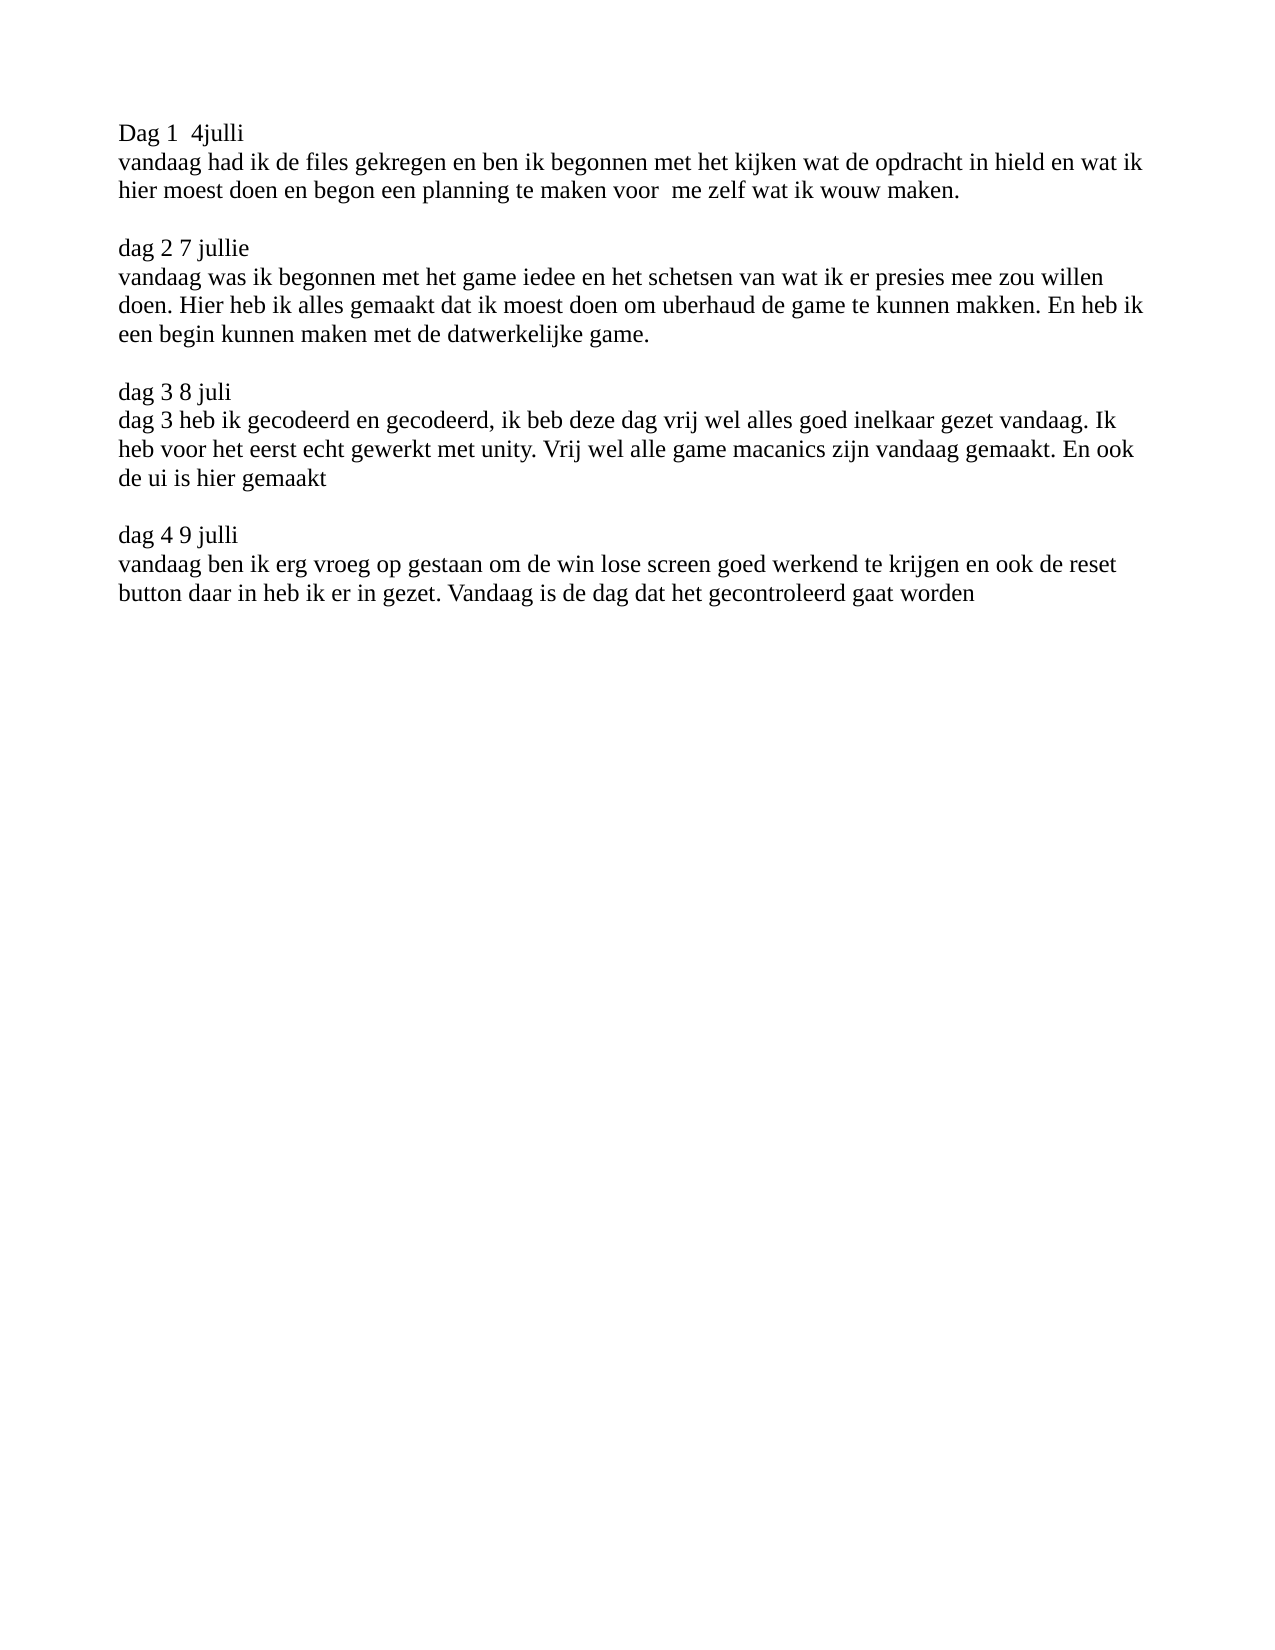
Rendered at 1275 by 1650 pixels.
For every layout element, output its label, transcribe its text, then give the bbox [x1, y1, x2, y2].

text Dag 1 4julli [118, 118, 1157, 147]
text dag 2 7 jullie [118, 233, 1157, 262]
text dag 3 heb ik gecodeerd en gecodeerd, ik beb deze dag vrij wel alles goed inelkaar gezet vandaag. Ik heb voor het eerst echt gewerkt met unity. Vrij wel alle game macanics zijn vandaag gemaakt. En ook de ui is hier gemaakt [118, 406, 1157, 492]
text vandaag ben ik erg vroeg op gestaan om de win lose screen goed werkend te krijgen en ook de reset button daar in heb ik er in gezet. Vandaag is de dag dat het gecontroleerd gaat worden [118, 549, 1157, 607]
text vandaag had ik de files gekregen en ben ik begonnen met het kijken wat de opdracht in hield en wat ik hier moest doen en begon een planning te maken voor me zelf wat ik wouw maken. [118, 147, 1157, 204]
text dag 4 9 julli [118, 521, 1157, 549]
text vandaag was ik begonnen met het game iedee en het schetsen van wat ik er presies mee zou willen doen. Hier heb ik alles gemaakt dat ik moest doen om uberhaud de game te kunnen makken. En heb ik een begin kunnen maken met de datwerkelijke game. [118, 262, 1157, 348]
text dag 3 8 juli [118, 377, 1157, 406]
